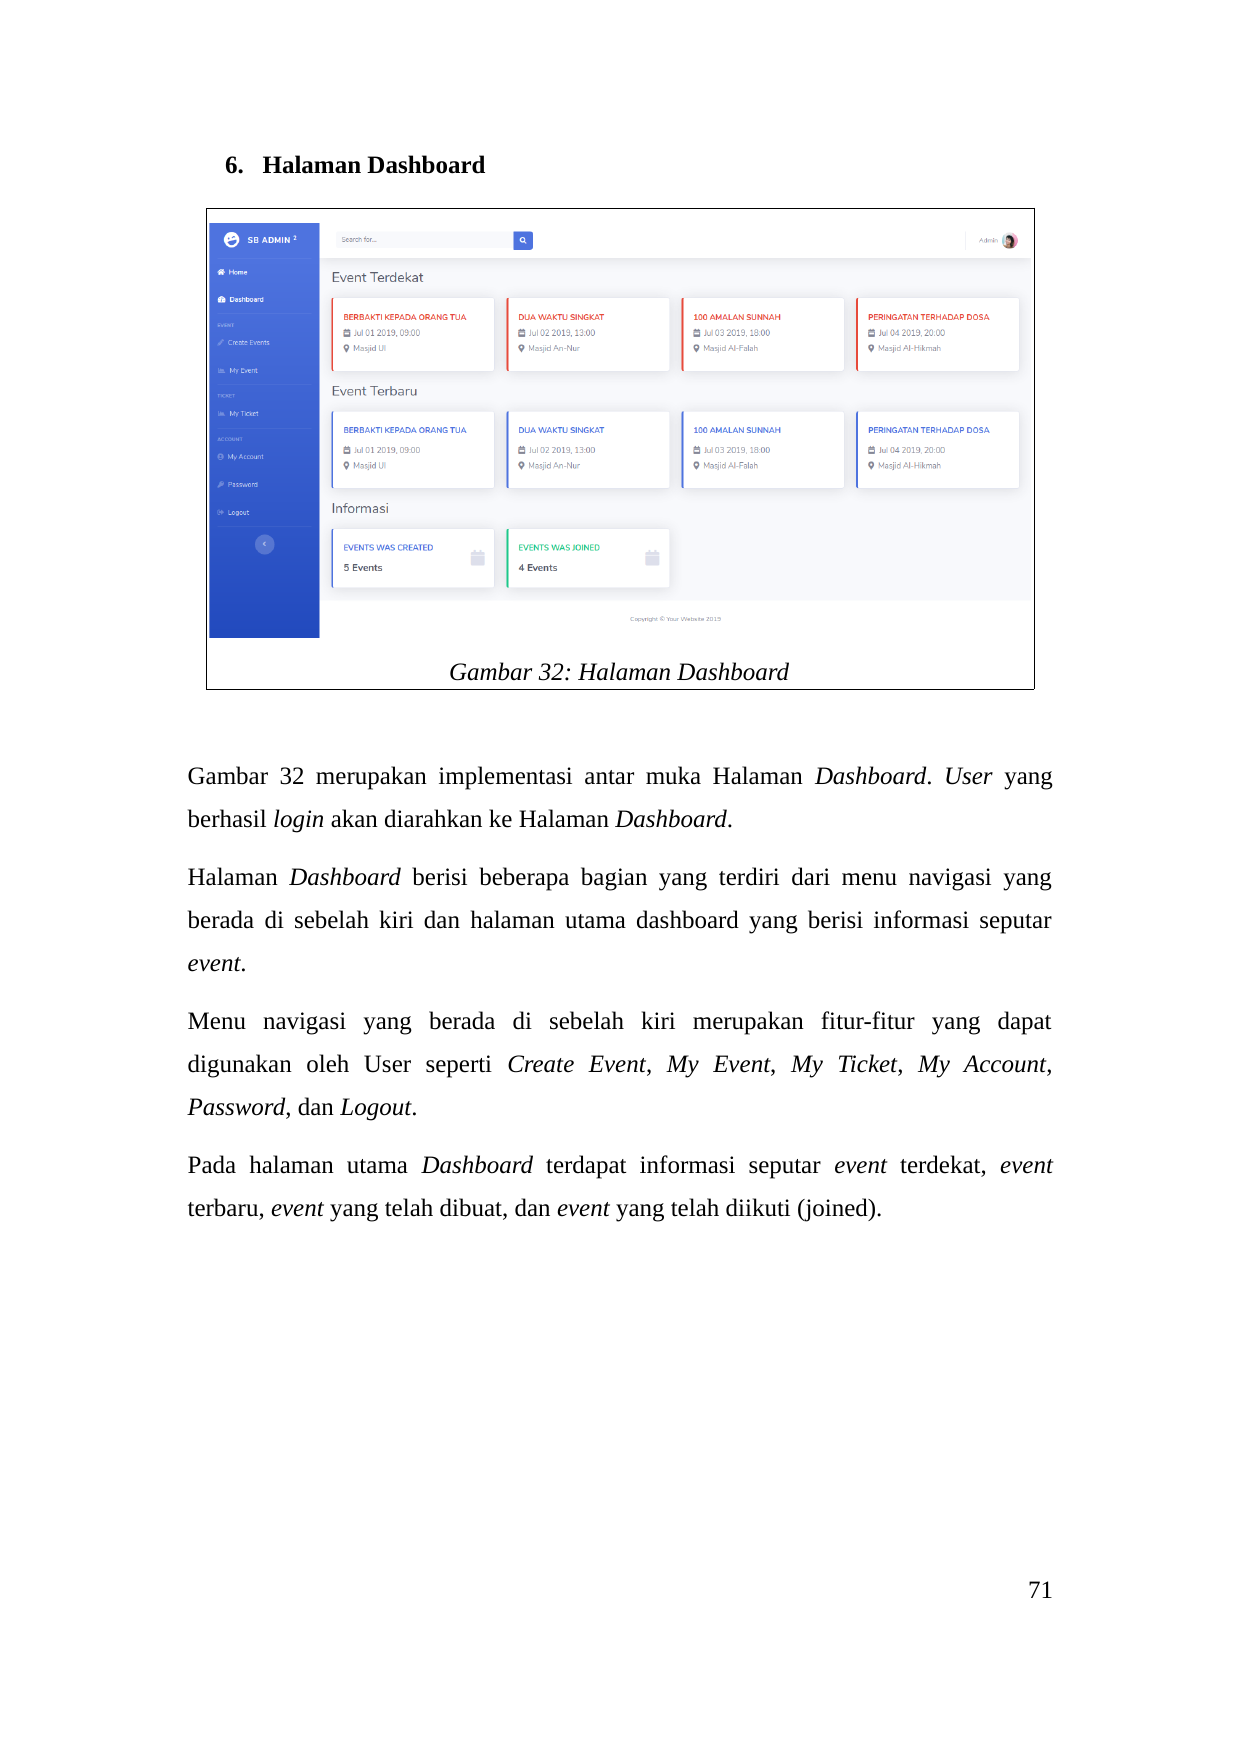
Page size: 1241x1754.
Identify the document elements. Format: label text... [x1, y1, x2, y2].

list Gambar 32: Halaman Dashboard [209, 638, 1031, 686]
text Menu navigasi yang berada di sebelah kiri merupakan fitur-fitur yang dapat digunakan oleh User seperti Create Event, My Event, My Ticket, My Account, Password, dan Logout. [187, 1006, 1053, 1121]
text Pada halaman utama Dashboard terdapat informasi seputar event terdekat, event terbaru, event yang telah dibuat, dan event yang telah diikuti (joined). [187, 1150, 1053, 1222]
picture [209, 223, 1031, 638]
list Halaman Dashboard [225, 150, 1053, 179]
text Halaman Dashboard berisi beberapa bagian yang terdiri dari menu navigasi yang berada di sebelah kiri dan halaman utama dashboard yang berisi informasi seputar event. [187, 862, 1053, 977]
text Gambar 32 merupakan implementasi antar muka Halaman Dashboard. User yang berhasil login akan diarahkan ke Halaman Dashboard. [187, 761, 1053, 833]
